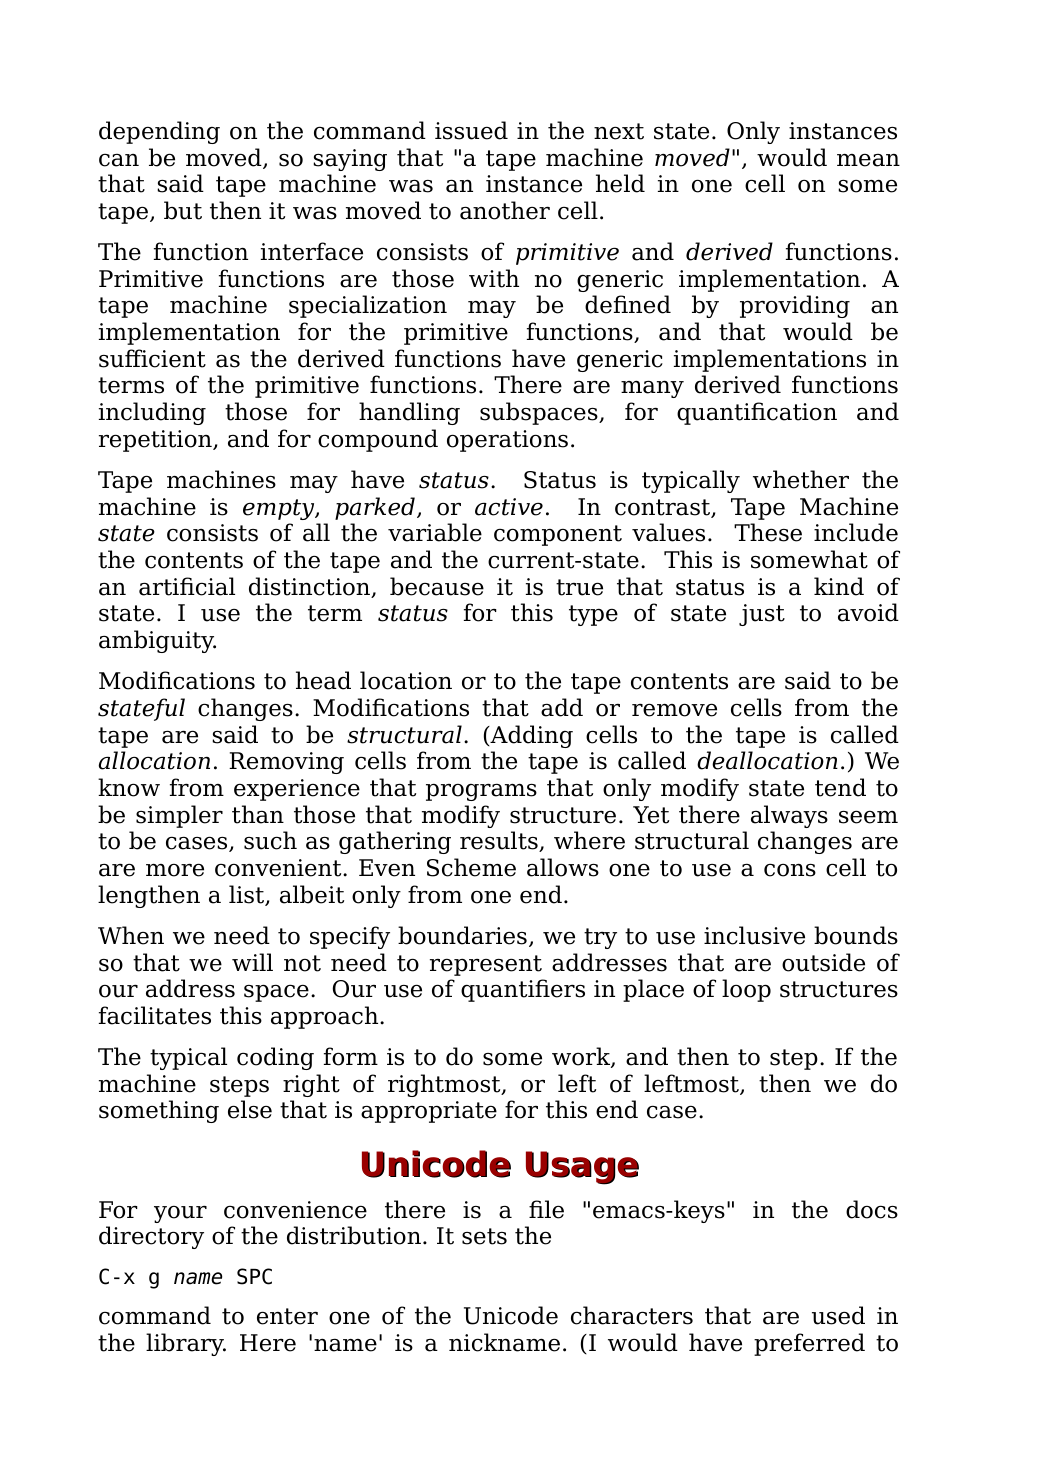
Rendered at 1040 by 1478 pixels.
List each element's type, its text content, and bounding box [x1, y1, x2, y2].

text Modifications to head location or to the tape contents are said to be stateful changes. Modifications that add or remove cells from the tape are said to be structural. (Adding cells to the tape is called allocation. Removing cells from the tape is called deallocation.) We know from experience that programs that only modify state tend to be simpler than those that modify structure. Yet there always seem to be cases, such as gathering results, where structural changes are are more convenient. Even Scheme allows one to use a cons cell to lengthen a list, albeit only from one end. [98, 668, 900, 908]
text When we need to specify boundaries, we try to use inclusive bounds so that we will not need to represent addresses that are outside of our address space. Our use of quantifiers in place of loop structures facilitates this approach. [98, 923, 900, 1030]
text Tape machines may have status. Status is typically whether the machine is empty, parked, or active. In contrast, Tape Machine state consists of all the variable component values. These include the contents of the tape and the current-state. This is somewhat of an artificial distinction, because it is true that status is a kind of state. I use the term status for this type of state just to avoid ambiguity. [98, 467, 900, 654]
text For your convenience there is a file "emacs-keys" in the docs directory of the distribution. It sets the [98, 1197, 900, 1250]
text depending on the command issued in the next state. Only instances can be moved, so saying that "a tape machine moved", would mean that said tape machine was an instance held in one cell on some tape, but then it was moved to another cell. [98, 118, 900, 225]
text The function interface consists of primitive and derived functions. Primitive functions are those with no generic implementation. A tape machine specialization may be defined by providing an implementation for the primitive functions, and that would be sufficient as the derived functions have generic implementations in terms of the primitive functions. There are many derived functions including those for handling subspaces, for quantification and repetition, and for compound operations. [98, 239, 900, 453]
text The typical coding form is to do some work, and then to step. If the machine steps right of rightmost, or left of leftmost, then we do something else that is appropriate for this end case. [98, 1044, 900, 1124]
text C-x g name SPC [98, 1265, 900, 1289]
subtitle Unicode Usage [98, 1145, 900, 1184]
text command to enter one of the Unicode characters that are used in the library. Here 'name' is a nickname. (I would have preferred to [98, 1303, 900, 1357]
